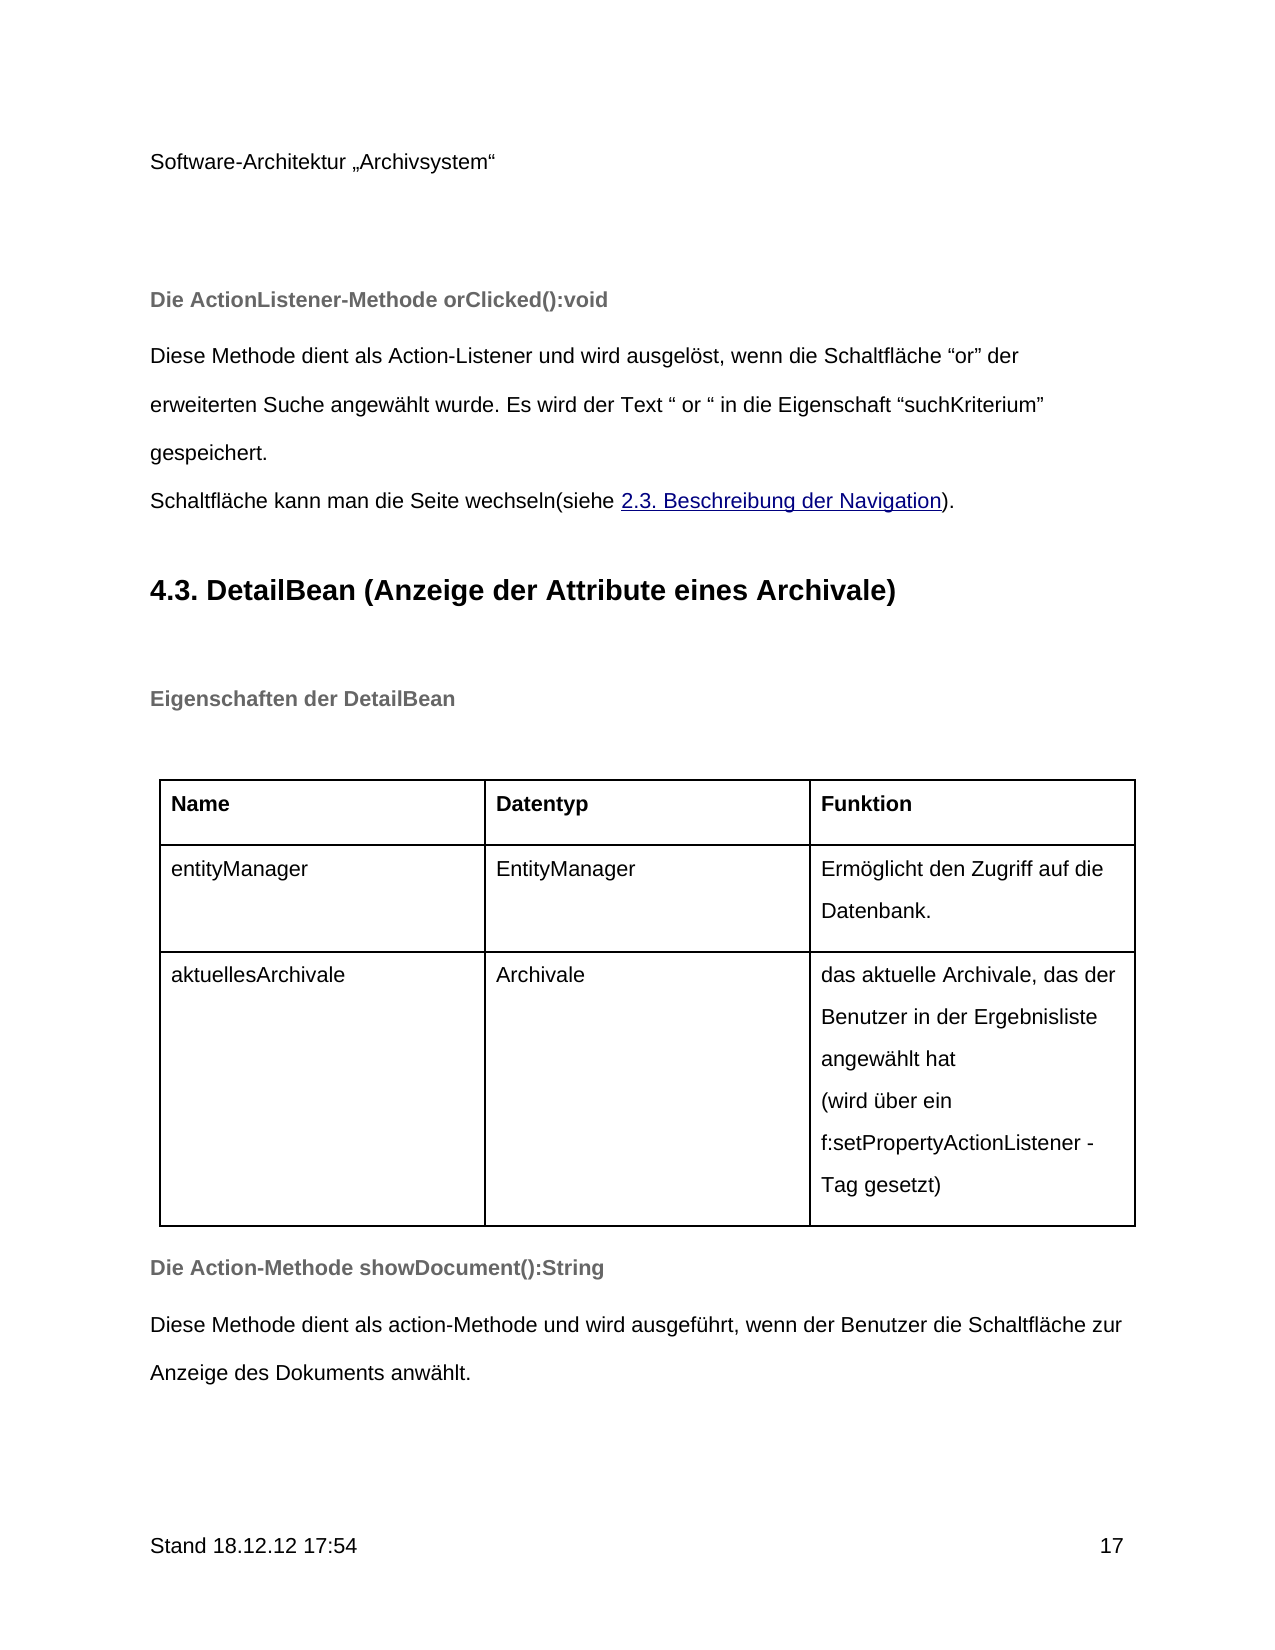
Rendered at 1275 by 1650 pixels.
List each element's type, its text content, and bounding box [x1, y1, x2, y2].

table_header Name [161, 781, 484, 844]
subtitle Die Action-Methode showDocument():String [150, 1256, 1125, 1298]
subtitle Eigenschaften der DetailBean [150, 687, 1125, 729]
subtitle Die ActionListener-Methode orClicked():void [150, 288, 1125, 330]
table_cell Archivale [486, 953, 809, 1225]
subtitle 4.3. DetailBean (Anzeige der Attribute eines Archivale) [150, 574, 1125, 630]
table_cell aktuellesArchivale [161, 953, 484, 1225]
text Diese Methode dient als action-Methode und wird ausgeführt, wenn der Benutzer die Schaltfläche zur Anzeige des Dokuments anwählt. [150, 1313, 1125, 1403]
table_cell EntityManager [486, 846, 809, 951]
table_cell das aktuelle Archivale, das der Benutzer in der Ergebnisliste angewählt hat (wird über ein f:setPropertyActionListener -Tag gesetzt) [811, 953, 1134, 1225]
table_header Funktion [811, 781, 1134, 844]
text Schaltfläche kann man die Seite wechseln(siehe 2.3. Beschreibung der Navigation). [150, 489, 1125, 531]
text Diese Methode dient als Action-Listener und wird ausgelöst, wenn die Schaltfläche “or” der erweiterten Suche angewählt wurde. Es wird der Text “ or “ in die Eigenschaft “suchKriterium” gespeichert. [150, 344, 1125, 482]
table_header Datentyp [486, 781, 809, 844]
table_cell Ermöglicht den Zugriff auf die Datenbank. [811, 846, 1134, 951]
table_cell entityManager [161, 846, 484, 951]
